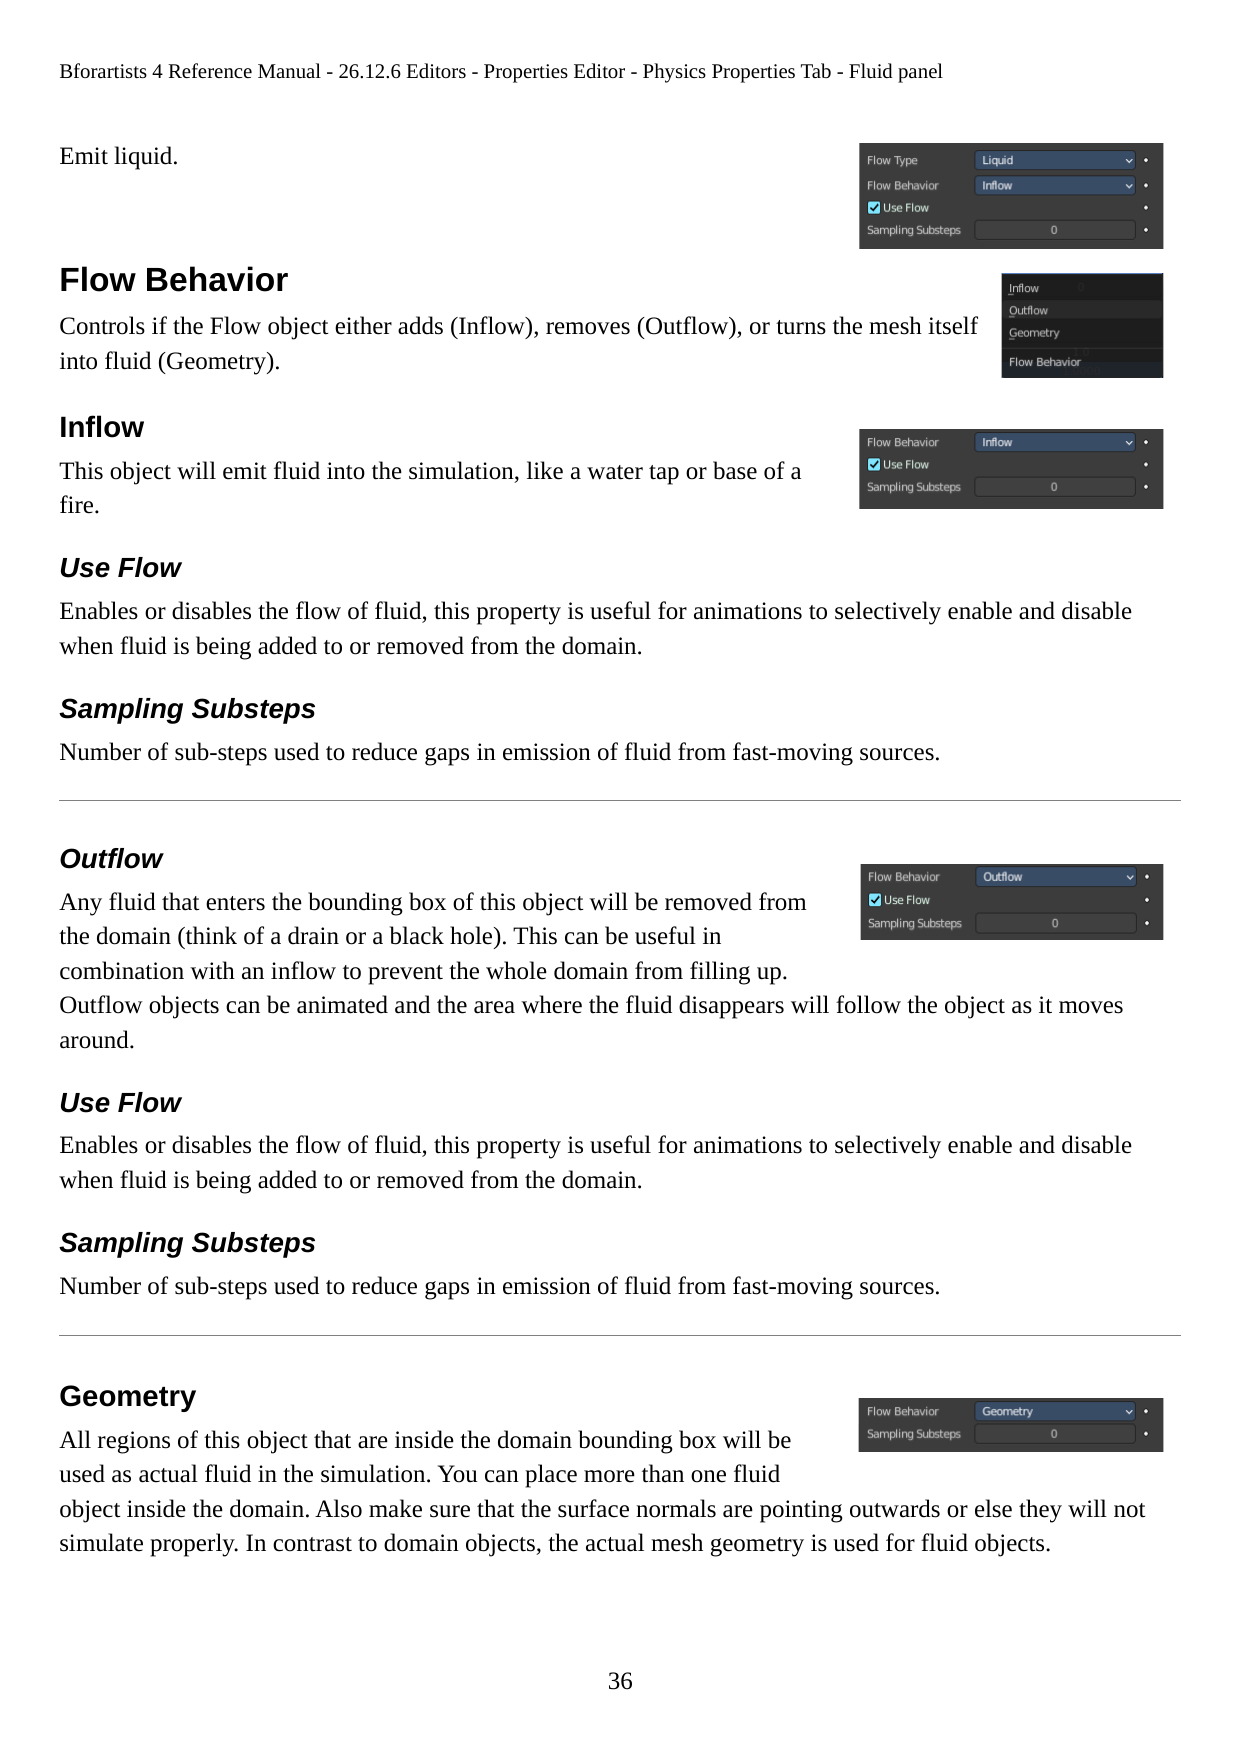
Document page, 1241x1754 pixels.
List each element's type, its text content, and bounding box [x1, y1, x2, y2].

text Any fluid that enters the bounding box of this object will be removed from the domain (think of a drain or a black hole). This can be useful in combination with an inflow to prevent the whole domain from filling up. Outflow objects can be animated and the area where the fluid disappears will follow the object as it moves around. [59, 887, 1181, 1053]
picture [1001, 273, 1164, 378]
subtitle Inflow [59, 409, 1181, 443]
picture [859, 143, 1164, 249]
text Enables or disables the flow of fluid, this property is useful for animations to selectively enable and disable when fluid is being added to or removed from the domain. [59, 596, 1181, 659]
picture [859, 429, 1164, 509]
subtitle Sampling Substeps [59, 1227, 1181, 1258]
text Number of sub-steps used to reduce gaps in emission of fluid from fast-moving sources. [59, 1271, 1181, 1300]
picture [860, 864, 1164, 940]
subtitle Use Flow [59, 552, 1181, 584]
subtitle Use Flow [59, 1086, 1181, 1118]
text Controls if the Flow object either adds (Inflow), removes (Outflow), or turns the mesh itself into fluid (Geometry). [59, 311, 1001, 375]
picture [858, 1398, 1164, 1452]
text Number of sub-steps used to reduce gaps in emission of fluid from fast-moving sources. [59, 737, 1181, 765]
text All regions of this object that are inside the domain bounding box will be used as actual fluid in the simulation. You can place more than one fluid object inside the domain. Also make sure that the surface normals are pointing outwards or else they will not simulate properly. In contrast to domain objects, the actual mesh geometry is used for fluid objects. [59, 1425, 1181, 1557]
subtitle Flow Behavior [59, 260, 1181, 299]
text Enables or disables the flow of fluid, this property is useful for animations to selectively enable and disable when fluid is being added to or removed from the domain. [59, 1131, 1181, 1194]
subtitle Sampling Substeps [59, 692, 1181, 724]
text Emit liquid. [59, 141, 1181, 170]
subtitle Outflow [59, 842, 1181, 874]
subtitle Geometry [59, 1379, 1181, 1413]
text This object will emit fluid into the simulation, like a water tap or base of a fire. [59, 456, 1181, 519]
